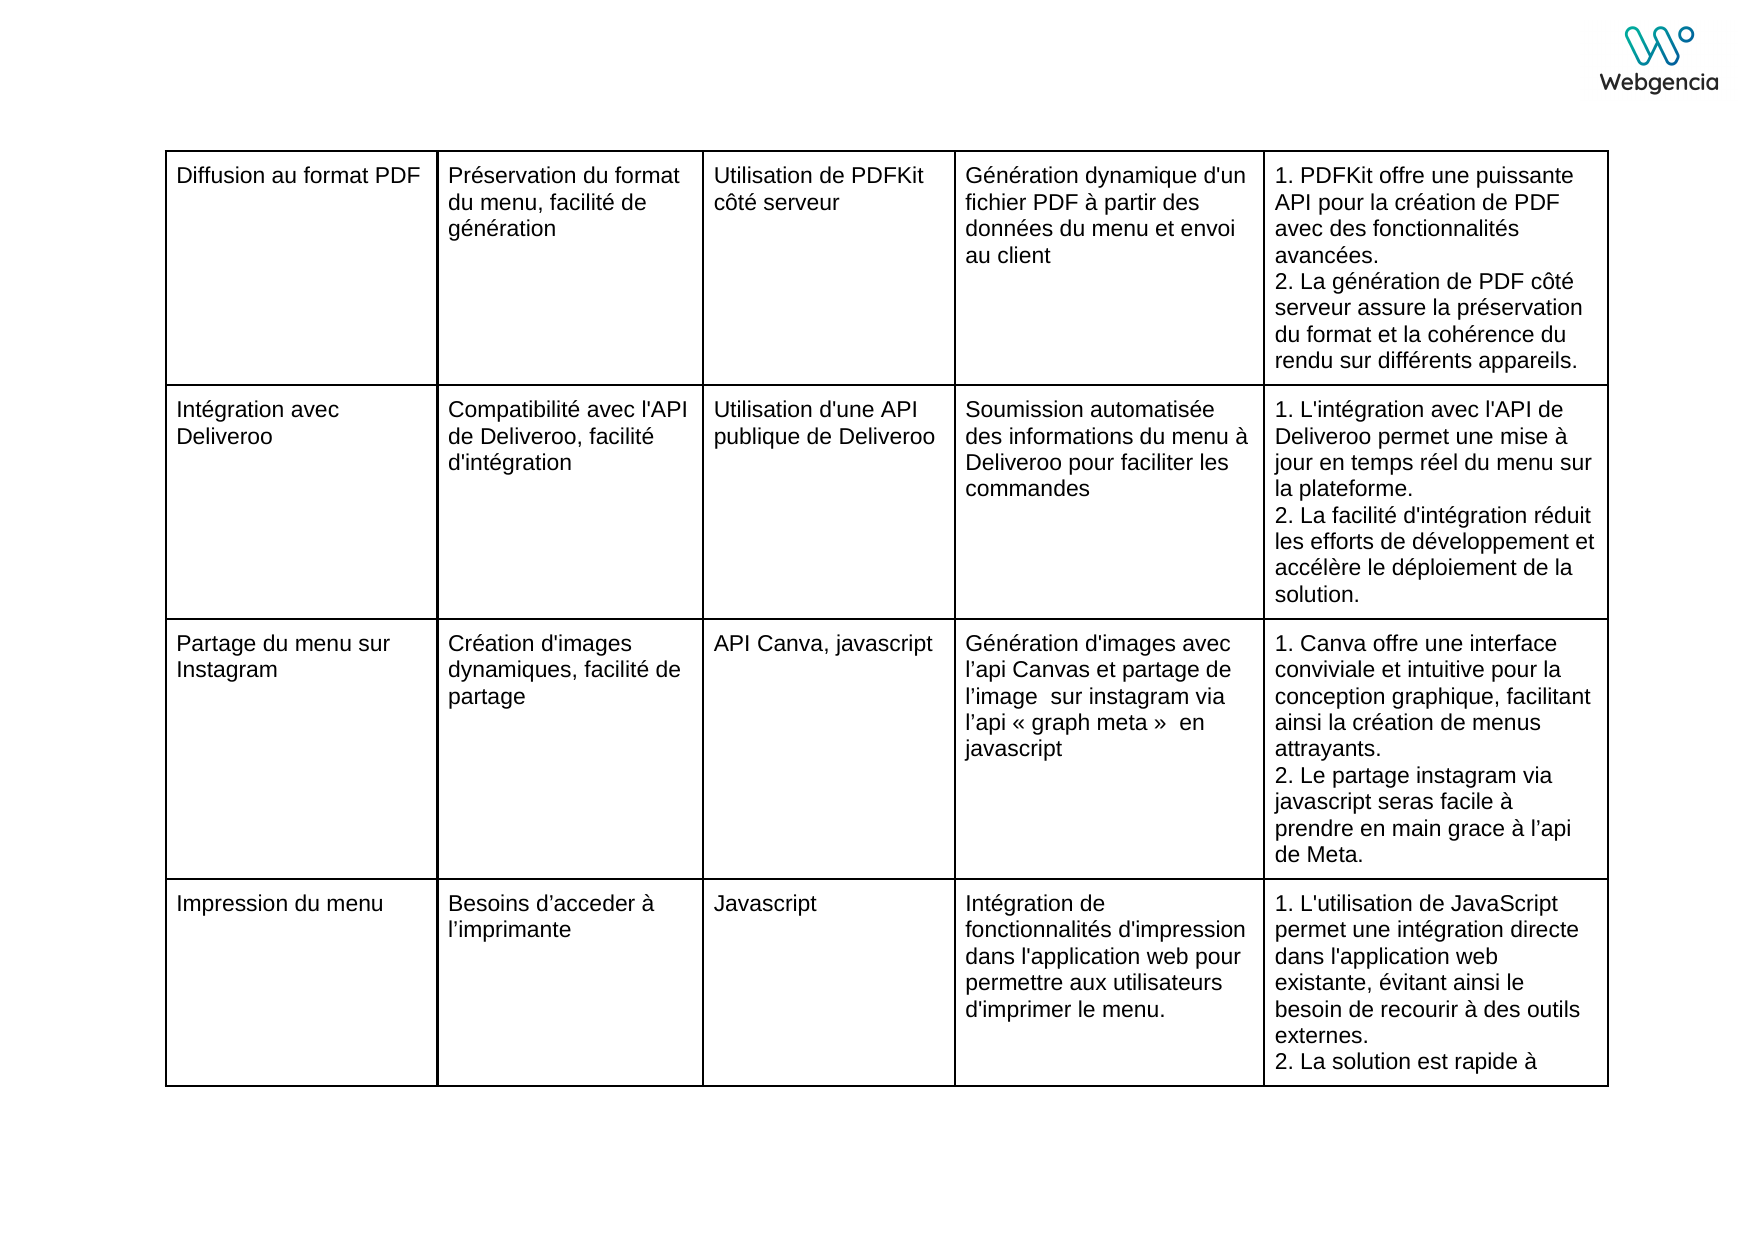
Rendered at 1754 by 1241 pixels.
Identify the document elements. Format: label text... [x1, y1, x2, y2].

table_cell 1. L'intégration avec l'API de Deliveroo permet une mise à jour en temps réel du menu sur la plateforme. 2. La facilité d'intégration réduit les efforts de développement et accélère le déploiement de la solution. [1265, 386, 1607, 617]
table_cell Diffusion au format PDF [167, 152, 436, 384]
table_cell Besoins d’acceder à l’imprimante [439, 880, 702, 1085]
table_cell Soumission automatisée des informations du menu à Deliveroo pour faciliter les commandes [956, 386, 1263, 617]
table_cell Utilisation de PDFKit côté serveur [704, 152, 954, 384]
table_cell Préservation du format du menu, facilité de génération [439, 152, 702, 384]
table_cell Impression du menu [167, 880, 436, 1085]
table_cell Intégration avec Deliveroo [167, 386, 436, 617]
table_cell 1. PDFKit offre une puissante API pour la création de PDF avec des fonctionnalités avancées. 2. La génération de PDF côté serveur assure la préservation du format et la cohérence du rendu sur différents appareils. [1265, 152, 1607, 384]
table_cell 1. Canva offre une interface conviviale et intuitive pour la conception graphique, facilitant ainsi la création de menus attrayants. 2. Le partage instagram via javascript seras facile à prendre en main grace à l’api de Meta. [1265, 620, 1607, 878]
table_cell Utilisation d'une API publique de Deliveroo [704, 386, 954, 617]
table_cell API Canva, javascript [704, 620, 954, 878]
table_cell Intégration de fonctionnalités d'impression dans l'application web pour permettre aux utilisateurs d'imprimer le menu. [956, 880, 1263, 1085]
table_cell Partage du menu sur Instagram [167, 620, 436, 878]
picture [1580, 20, 1739, 101]
table_cell Génération d'images avec l’api Canvas et partage de l’image sur instagram via l’api « graph meta » en javascript [956, 620, 1263, 878]
table_cell Javascript [704, 880, 954, 1085]
table_cell Compatibilité avec l'API de Deliveroo, facilité d'intégration [439, 386, 702, 617]
table_cell Création d'images dynamiques, facilité de partage [439, 620, 702, 878]
table_cell Génération dynamique d'un fichier PDF à partir des données du menu et envoi au client [956, 152, 1263, 384]
table_cell 1. L'utilisation de JavaScript permet une intégration directe dans l'application web existante, évitant ainsi le besoin de recourir à des outils externes. 2. La solution est rapide à [1265, 880, 1607, 1085]
